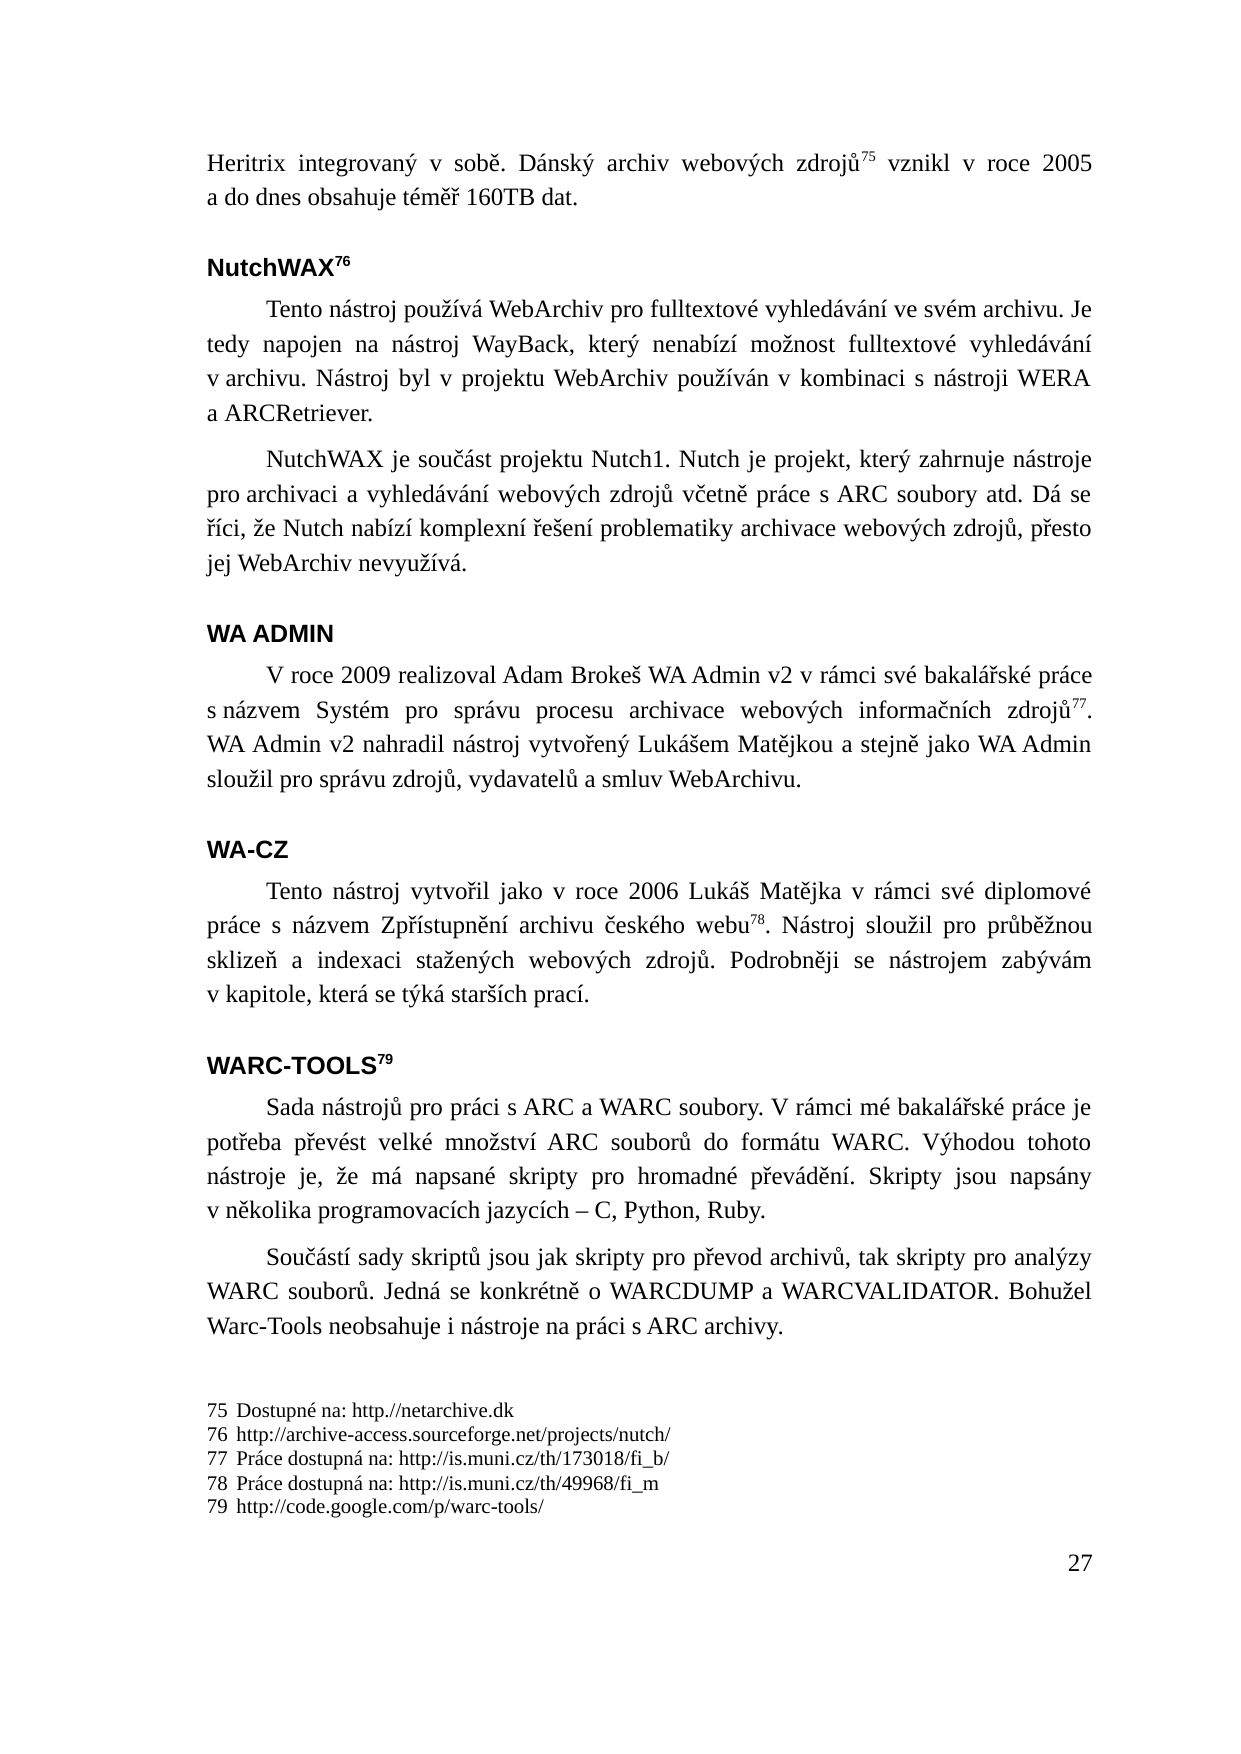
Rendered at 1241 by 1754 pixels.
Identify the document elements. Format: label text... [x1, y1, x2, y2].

text Práce dostupná na: http://is.muni.cz/th/173018/fi_b/ [207, 1446, 1093, 1470]
subtitle WARC-TOOLS [207, 1051, 1093, 1079]
text Práce dostupná na: http://is.muni.cz/th/49968/fi_m [207, 1470, 1093, 1494]
subtitle NutchWAX [207, 253, 1093, 282]
text Tento nástroj používá WebArchiv pro fulltextové vyhledávání ve svém archivu. Je tedy napojen na nástroj WayBack, který nenabízí možnost fulltextové vyhledávání v archivu. Nástroj byl v projektu WebArchiv používán v kombinaci s nástroji WERA a ARCRetriever. [207, 294, 1093, 427]
subtitle WA-CZ [207, 835, 1093, 864]
text http://archive-access.sourceforge.net/projects/nutch/ [207, 1422, 1093, 1446]
text Součástí sady skriptů jsou jak skripty pro převod archivů, tak skripty pro analýzy WARC souborů. Jedná se konkrétně o WARCDUMP a WARCVALIDATOR. Bohužel Warc-Tools neobsahuje i nástroje na práci s ARC archivy. [207, 1242, 1093, 1339]
text Dostupné na: http.//netarchive.dk [207, 1398, 1093, 1422]
text Heritrix integrovaný v sobě. Dánský archiv webových zdrojů vznikl v roce 2005 a do dnes obsahuje téměř 160TB dat. [207, 148, 1093, 211]
text V roce 2009 realizoval Adam Brokeš WA Admin v2 v rámci své bakalářské práce s názvem Systém pro správu procesu archivace webových informačních zdrojů. WA Admin v2 nahradil nástroj vytvořený Lukášem Matějkou a stejně jako WA Admin sloužil pro správu zdrojů, vydavatelů a smluv WebArchivu. [207, 660, 1093, 792]
subtitle WA ADMIN [207, 619, 1093, 648]
text http://code.google.com/p/warc-tools/ [207, 1494, 1093, 1518]
text Tento nástroj vytvořil jako v roce 2006 Lukáš Matějka v rámci své diplomové práce s názvem Zpřístupnění archivu českého webu. Nástroj sloužil pro průběžnou sklizeň a indexaci stažených webových zdrojů. Podrobněji se nástrojem zabývám v kapitole, která se týká starších prací. [207, 876, 1093, 1008]
text Sada nástrojů pro práci s ARC a WARC soubory. V rámci mé bakalářské práce je potřeba převést velké množství ARC souborů do formátu WARC. Výhodou tohoto nástroje je, že má napsané skripty pro hromadné převádění. Skripty jsou napsány v několika programovacích jazycích – C, Python, Ruby. [207, 1092, 1093, 1224]
text NutchWAX je součást projektu Nutch1. Nutch je projekt, který zahrnuje nástroje pro archivaci a vyhledávání webových zdrojů včetně práce s ARC soubory atd. Dá se říci, že Nutch nabízí komplexní řešení problematiky archivace webových zdrojů, přesto jej WebArchiv nevyužívá. [207, 444, 1093, 576]
